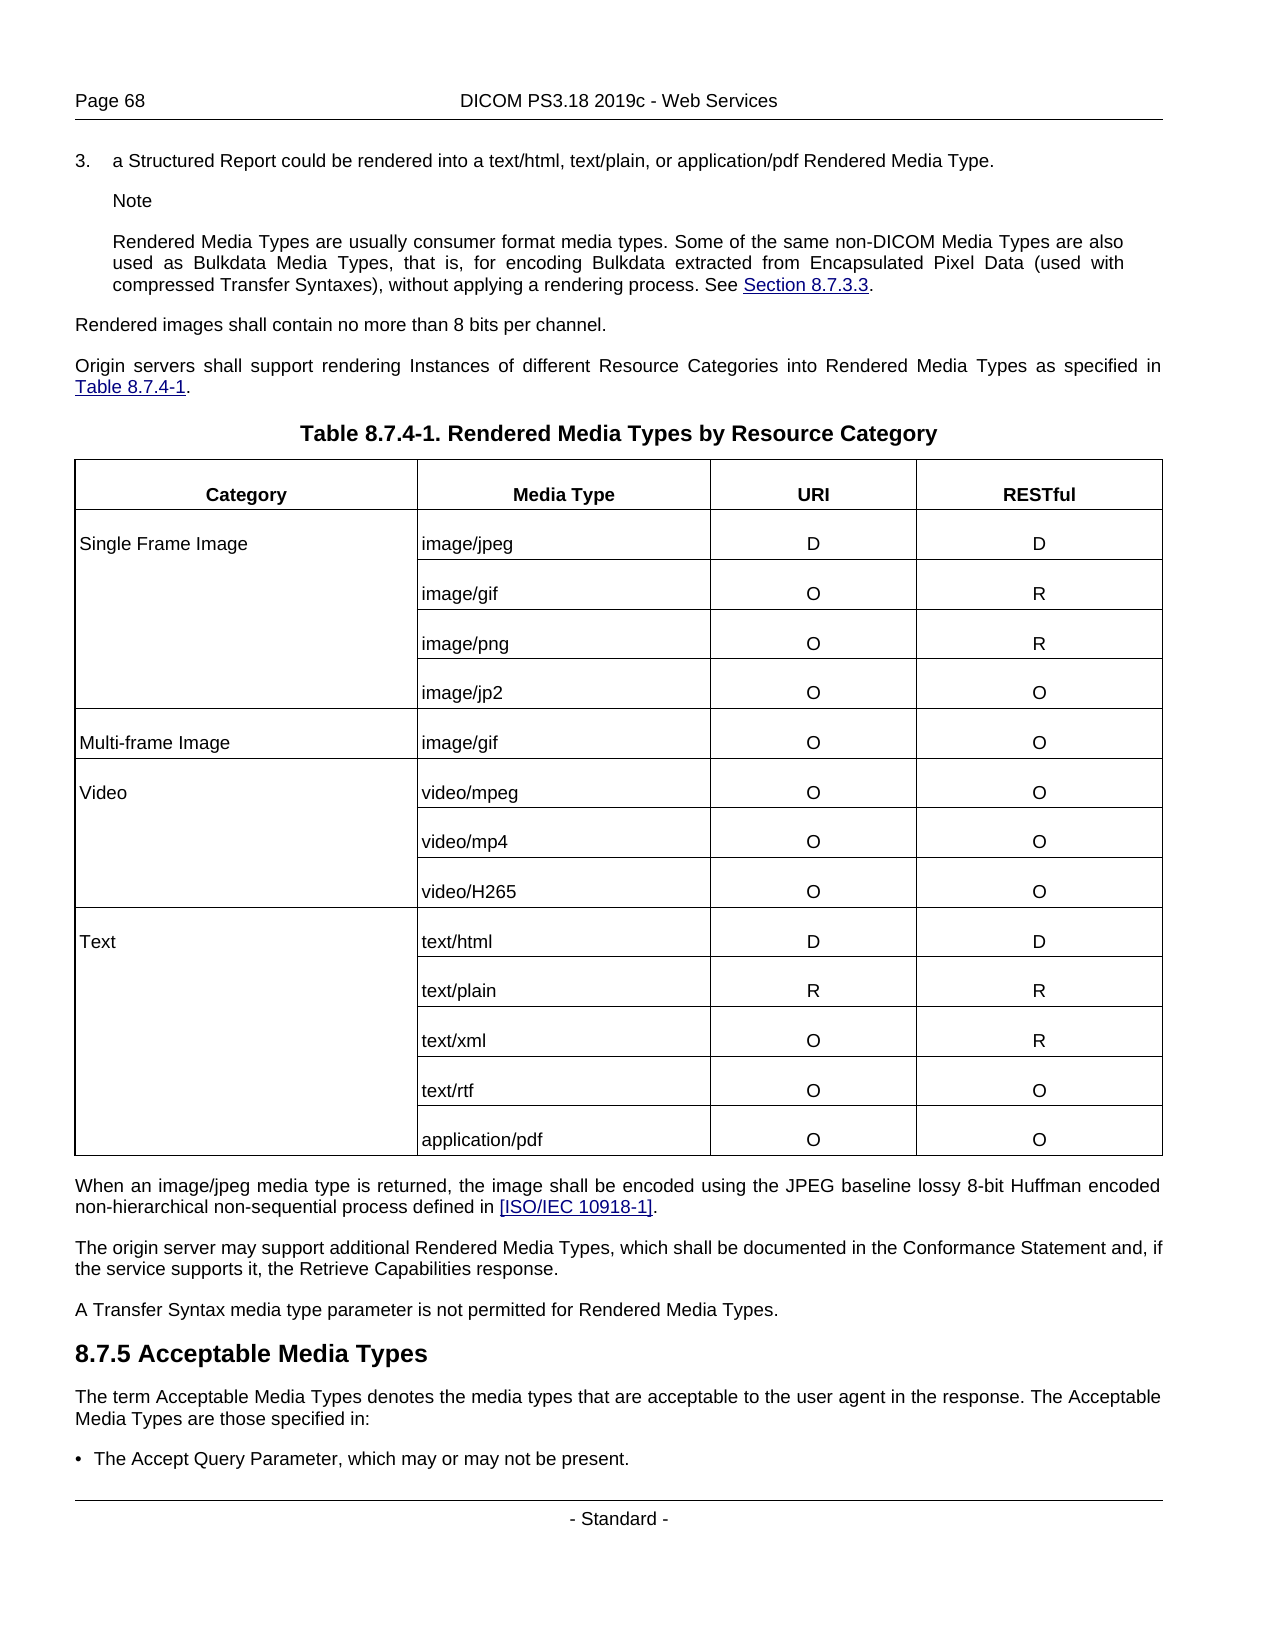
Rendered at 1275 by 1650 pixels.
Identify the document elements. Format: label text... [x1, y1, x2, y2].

table_cell O [917, 1057, 1162, 1105]
table_cell O [917, 808, 1162, 857]
table_cell text/xml [418, 1007, 710, 1056]
table_cell R [711, 957, 916, 1006]
table_cell O [711, 1007, 916, 1056]
table_header URI [711, 460, 916, 509]
table_cell video/mpeg [418, 759, 710, 807]
table_cell O [711, 560, 916, 608]
table_header RESTful [917, 460, 1162, 509]
table_cell O [711, 858, 916, 907]
table_cell Single Frame Image [76, 510, 417, 708]
text Rendered Media Types are usually consumer format media types. Some of the same non-DICOM Media Types are also used as Bulkdata Media Types, that is, for encoding Bulkdata extracted from Encapsulated Pixel Data (used with compressed Transfer Syntaxes), without applying a rendering process. See Section 8.7.3.3. [112, 231, 1125, 295]
text • The Accept Query Parameter, which may or may not be present. [75, 1448, 1162, 1470]
table_cell video/mp4 [418, 808, 710, 857]
table_cell Multi-frame Image [76, 709, 417, 757]
table_cell O [917, 709, 1162, 757]
table_cell D [711, 510, 916, 559]
table_cell O [917, 858, 1162, 907]
text When an image/jpeg media type is returned, the image shall be encoded using the JPEG baseline lossy 8-bit Huffman encoded non-hierarchical non-sequential process defined in [ISO/IEC 10918-1]. [75, 1175, 1162, 1218]
table_header Category [76, 460, 417, 509]
table_cell R [917, 1007, 1162, 1056]
table_cell O [917, 759, 1162, 807]
text Rendered images shall contain no more than 8 bits per channel. [75, 314, 1162, 336]
table_cell application/pdf [418, 1106, 710, 1155]
table_header Media Type [418, 460, 710, 509]
table_cell R [917, 610, 1162, 658]
text Table 8.7.4-1. Rendered Media Types by Resource Category [75, 420, 1162, 446]
table_cell D [711, 908, 916, 956]
table_cell image/jpeg [418, 510, 710, 559]
text 3. a Structured Report could be rendered into a text/html, text/plain, or application/pdf Rendered Media Type. [75, 150, 1162, 172]
table_cell image/jp2 [418, 659, 710, 708]
table_cell text/plain [418, 957, 710, 1006]
table_cell O [711, 610, 916, 658]
table_cell image/png [418, 610, 710, 658]
table_cell O [711, 808, 916, 857]
table_cell Video [76, 759, 417, 907]
text Note [112, 190, 1125, 212]
table_cell O [917, 659, 1162, 708]
table_cell D [917, 510, 1162, 559]
table_cell text/html [418, 908, 710, 956]
table_cell O [711, 759, 916, 807]
table_cell video/H265 [418, 858, 710, 907]
table_cell O [711, 659, 916, 708]
table_cell O [711, 709, 916, 757]
table_cell R [917, 957, 1162, 1006]
table_cell R [917, 560, 1162, 608]
text The term Acceptable Media Types denotes the media types that are acceptable to the user agent in the response. The Acceptable Media Types are those specified in: [75, 1386, 1162, 1429]
table_cell O [711, 1057, 916, 1105]
table_cell O [711, 1106, 916, 1155]
table_cell O [917, 1106, 1162, 1155]
text A Transfer Syntax media type parameter is not permitted for Rendered Media Types. [75, 1298, 1162, 1320]
table_cell image/gif [418, 709, 710, 757]
table_cell image/gif [418, 560, 710, 608]
table_cell D [917, 908, 1162, 956]
text Origin servers shall support rendering Instances of different Resource Categories into Rendered Media Types as specified in Table 8.7.4-1. [75, 354, 1162, 397]
table_cell text/rtf [418, 1057, 710, 1105]
text 8.7.5 Acceptable Media Types [75, 1339, 1162, 1368]
text The origin server may support additional Rendered Media Types, which shall be documented in the Conformance Statement and, if the service supports it, the Retrieve Capabilities response. [75, 1237, 1162, 1280]
table_cell Text [76, 908, 417, 1155]
